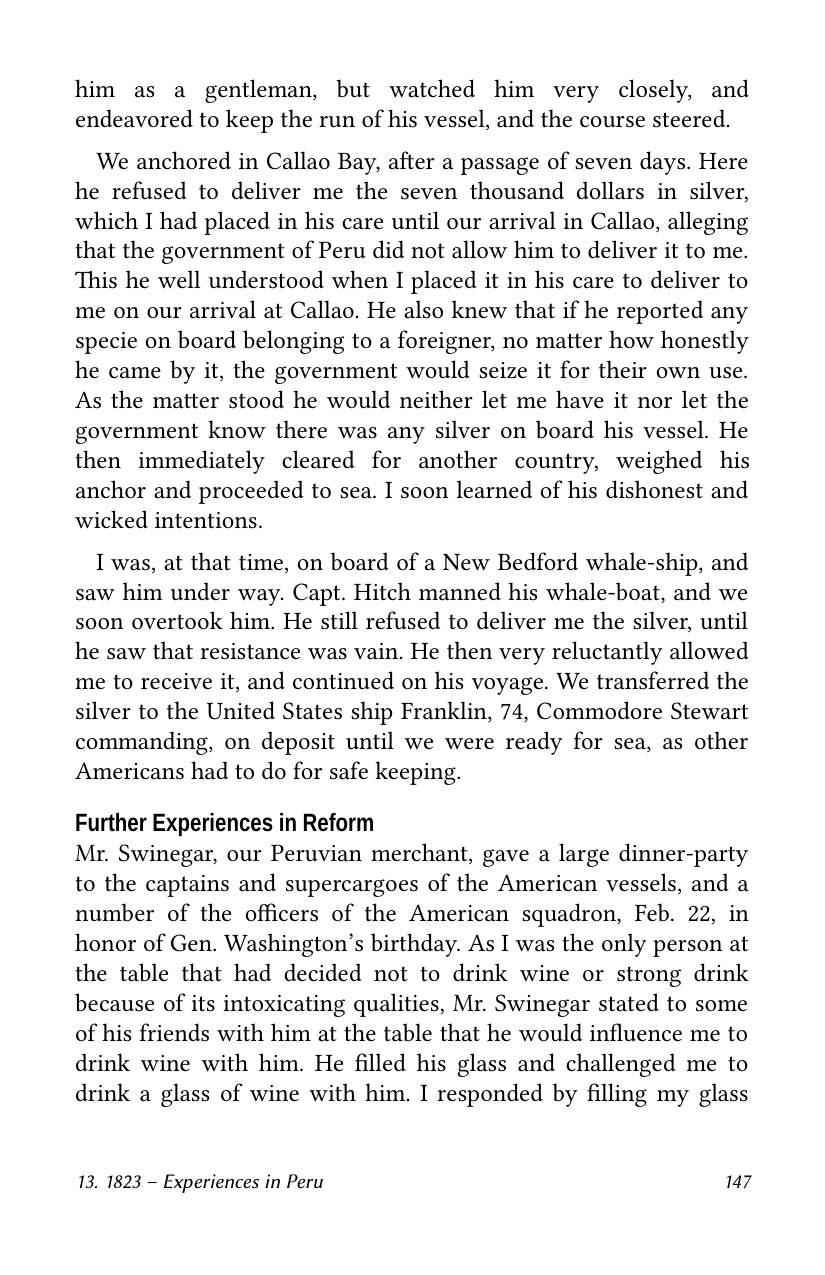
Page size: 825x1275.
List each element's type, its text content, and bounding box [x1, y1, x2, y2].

text I was, at that time, on board of a New Bedford whale-ship, and saw him under way. Capt. Hitch manned his whale-boat, and we soon overtook him. He still refused to deliver me the silver, until he saw that resistance was vain. He then very reluctantly allowed me to receive it, and continued on his voyage. We transferred the silver to the United States ship Franklin, 74, Commodore Stewart commanding, on deposit until we were ready for sea, as other Americans had to do for safe keeping. [75, 548, 750, 785]
text him as a gentleman, but watched him very closely, and endeavored to keep the run of his vessel, and the course steered. [75, 75, 750, 133]
text Mr. Swinegar, our Peruvian merchant, gave a large dinner-party to the captains and supercargoes of the American vessels, and a number of the officers of the American squadron, Feb. 22, in honor of Gen. Washington’s birthday. As I was the only person at the table that had decided not to drink wine or strong drink because of its intoxicating qualities, Mr. Swinegar stated to some of his friends with him at the table that he would influence me to drink wine with him. He filled his glass and challenged me to drink a glass of wine with him. I responded by filling my glass [75, 839, 750, 1107]
text We anchored in Callao Bay, after a passage of seven days. Here he refused to deliver me the seven thousand dollars in silver, which I had placed in his care until our arrival in Callao, alleging that the government of Peru did not allow him to deliver it to me. This he well understood when I placed it in his care to deliver to me on our arrival at Callao. He also knew that if he reported any specie on board belonging to a foreigner, no matter how honestly he came by it, the government would seize it for their own use. As the matter stood he would neither let me have it nor let the government know there was any silver on board his vessel. He then immediately cleared for another country, weighed his anchor and proceeded to sea. I soon learned of his dishonest and wicked intentions. [75, 147, 750, 534]
subtitle Further Experiences in Reform [75, 808, 750, 836]
